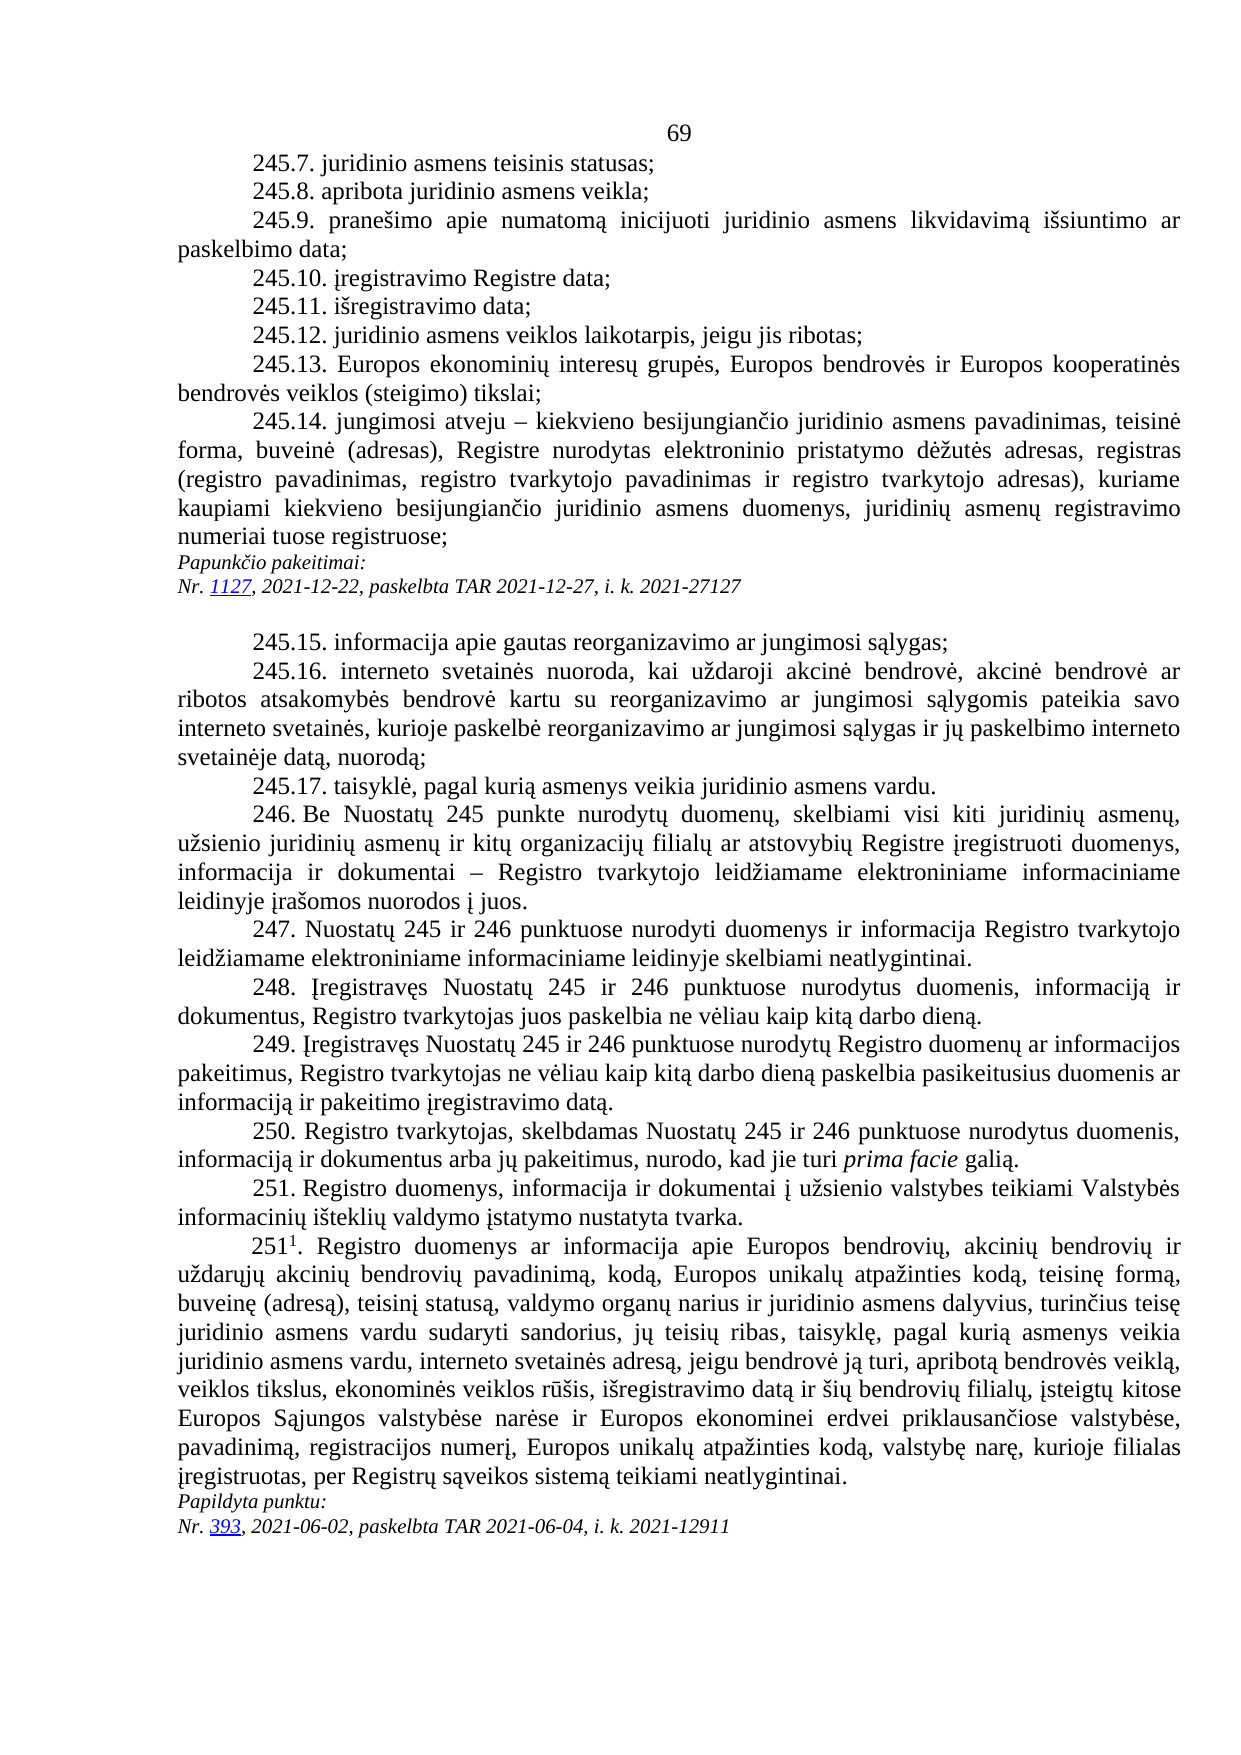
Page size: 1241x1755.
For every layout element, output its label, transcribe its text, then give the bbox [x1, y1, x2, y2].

text 2511. Registro duomenys ar informacija apie Europos bendrovių, akcinių bendrovių ir uždarųjų akcinių bendrovių pavadinimą, kodą, Europos unikalų atpažinties kodą, teisinę formą, buveinę (adresą), teisinį statusą, valdymo organų narius ir juridinio asmens dalyvius, turinčius teisę juridinio asmens vardu sudaryti sandorius, jų teisių ribas, taisyklę, pagal kurią asmenys veikia juridinio asmens vardu, interneto svetainės adresą, jeigu bendrovė ją turi, apribotą bendrovės veiklą, veiklos tikslus, ekonominės veiklos rūšis, išregistravimo datą ir šių bendrovių filialų, įsteigtų kitose Europos Sąjungos valstybėse narėse ir Europos ekonominei erdvei priklausančiose valstybėse, pavadinimą, registracijos numerį, Europos unikalų atpažinties kodą, valstybę narę, kurioje filialas įregistruotas, per Registrų sąveikos sistemą teikiami neatlygintinai. [177, 1231, 1181, 1489]
text Papunkčio pakeitimai: [177, 550, 1181, 574]
text 245.9. pranešimo apie numatomą inicijuoti juridinio asmens likvidavimą išsiuntimo ar paskelbimo data; [177, 205, 1181, 263]
text 245.10. įregistravimo Registre data; [177, 263, 1181, 291]
text Papildyta punktu: [177, 1489, 1181, 1513]
text 245.16. interneto svetainės nuoroda, kai uždaroji akcinė bendrovė, akcinė bendrovė ar ribotos atsakomybės bendrovė kartu su reorganizavimo ar jungimosi sąlygomis pateikia savo interneto svetainės, kurioje paskelbė reorganizavimo ar jungimosi sąlygas ir jų paskelbimo interneto svetainėje datą, nuorodą; [177, 656, 1181, 771]
text 245.8. apribota juridinio asmens veikla; [177, 176, 1181, 205]
text 247. Nuostatų 245 ir 246 punktuose nurodyti duomenys ir informacija Registro tvarkytojo leidžiamame elektroniniame informaciniame leidinyje skelbiami neatlygintinai. [177, 914, 1181, 972]
text 250. Registro tvarkytojas, skelbdamas Nuostatų 245 ir 246 punktuose nurodytus duomenis, informaciją ir dokumentus arba jų pakeitimus, nurodo, kad jie turi prima facie galią. [177, 1116, 1181, 1173]
text Nr. 1127, 2021-12-22, paskelbta TAR 2021-12-27, i. k. 2021-27127 [177, 574, 1181, 598]
text 248. Įregistravęs Nuostatų 245 ir 246 punktuose nurodytus duomenis, informaciją ir dokumentus, Registro tvarkytojas juos paskelbia ne vėliau kaip kitą darbo dieną. [177, 972, 1181, 1029]
text 245.15. informacija apie gautas reorganizavimo ar jungimosi sąlygas; [177, 627, 1181, 656]
text 245.7. juridinio asmens teisinis statusas; [177, 148, 1181, 176]
text 249. Įregistravęs Nuostatų 245 ir 246 punktuose nurodytų Registro duomenų ar informacijos pakeitimus, Registro tvarkytojas ne vėliau kaip kitą darbo dieną paskelbia pasikeitusius duomenis ar informaciją ir pakeitimo įregistravimo datą. [177, 1029, 1181, 1116]
text 245.17. taisyklė, pagal kurią asmenys veikia juridinio asmens vardu. [177, 771, 1181, 799]
text 245.12. juridinio asmens veiklos laikotarpis, jeigu jis ribotas; [177, 320, 1181, 349]
text 251. Registro duomenys, informacija ir dokumentai į užsienio valstybes teikiami Valstybės informacinių išteklių valdymo įstatymo nustatyta tvarka. [177, 1173, 1181, 1231]
text 245.14. jungimosi atveju – kiekvieno besijungiančio juridinio asmens pavadinimas, teisinė forma, buveinė (adresas), Registre nurodytas elektroninio pristatymo dėžutės adresas, registras (registro pavadinimas, registro tvarkytojo pavadinimas ir registro tvarkytojo adresas), kuriame kaupiami kiekvieno besijungiančio juridinio asmens duomenys, juridinių asmenų registravimo numeriai tuose registruose; [177, 406, 1181, 550]
text Nr. 393, 2021-06-02, paskelbta TAR 2021-06-04, i. k. 2021-12911 [177, 1513, 1181, 1538]
text 245.11. išregistravimo data; [177, 291, 1181, 320]
text 246. Be Nuostatų 245 punkte nurodytų duomenų, skelbiami visi kiti juridinių asmenų, užsienio juridinių asmenų ir kitų organizacijų filialų ar atstovybių Registre įregistruoti duomenys, informacija ir dokumentai – Registro tvarkytojo leidžiamame elektroniniame informaciniame leidinyje įrašomos nuorodos į juos. [177, 799, 1181, 914]
text 245.13. Europos ekonominių interesų grupės, Europos bendrovės ir Europos kooperatinės bendrovės veiklos (steigimo) tikslai; [177, 349, 1181, 406]
